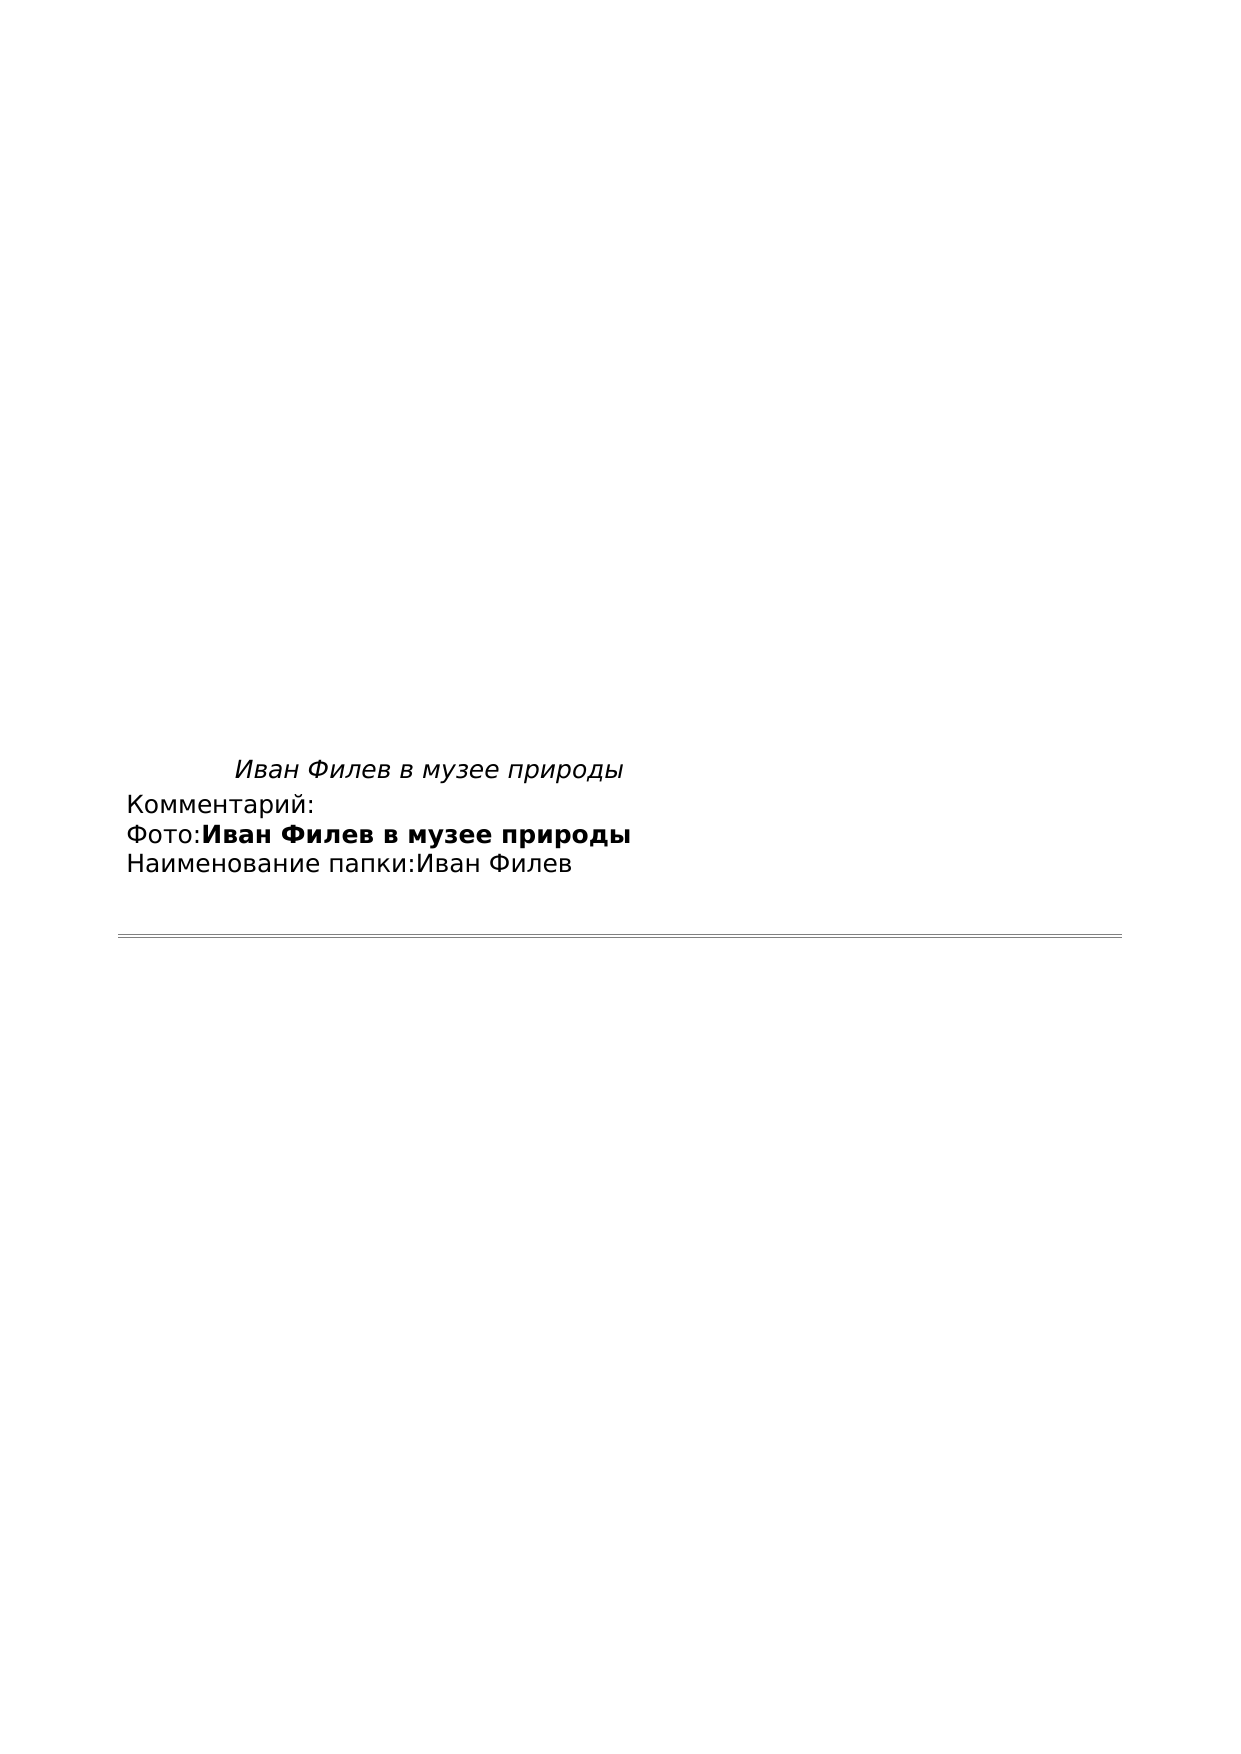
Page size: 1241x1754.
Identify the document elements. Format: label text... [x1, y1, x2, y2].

text Иван Филев в музее природы [118, 131, 743, 785]
text Комментарий: Фото:Иван Филев в музее природы Наименование папки:Иван Филев [118, 118, 1122, 907]
